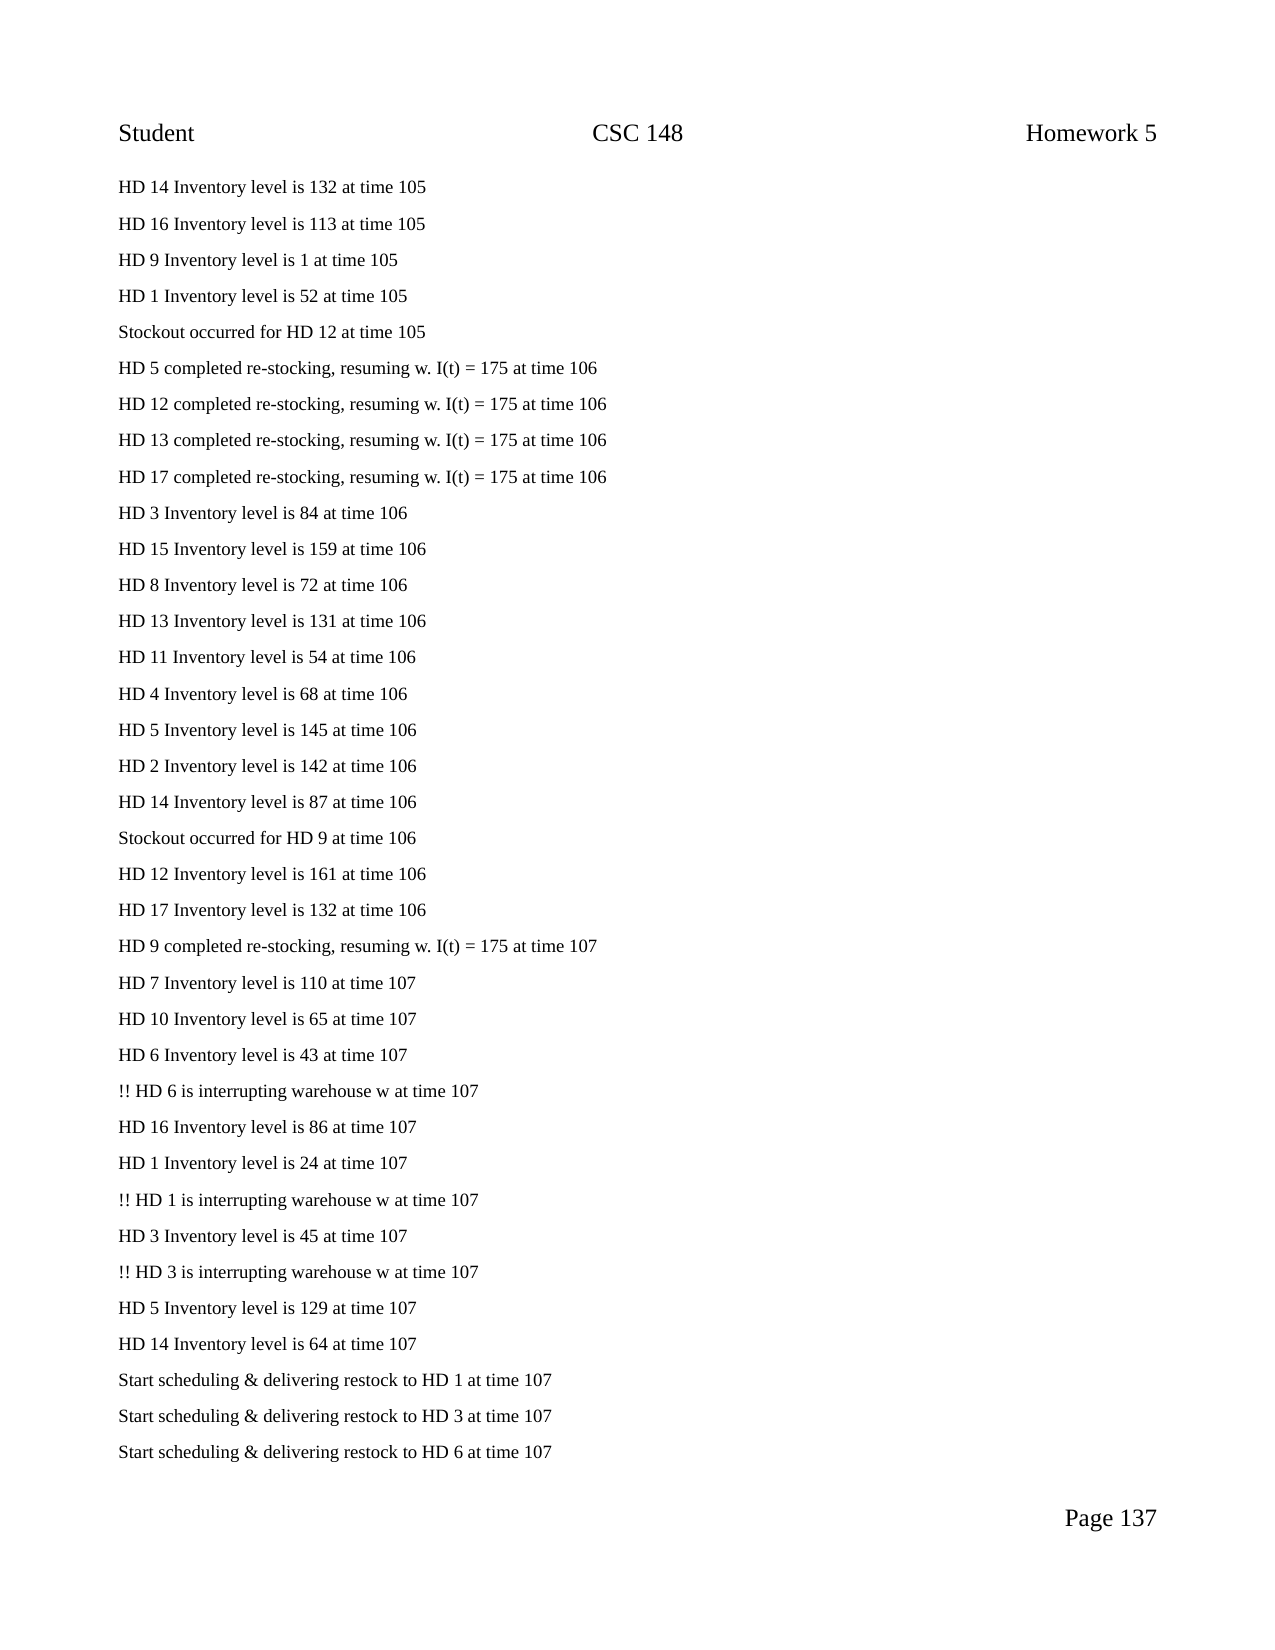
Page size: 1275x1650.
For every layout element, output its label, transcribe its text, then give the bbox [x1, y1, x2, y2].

text !! HD 6 is interrupting warehouse w at time 107 [118, 1080, 1157, 1102]
text HD 11 Inventory level is 54 at time 106 [118, 646, 1157, 668]
text HD 14 Inventory level is 87 at time 106 [118, 791, 1157, 812]
text HD 13 completed re-stocking, resuming w. I(t) = 175 at time 106 [118, 429, 1157, 451]
text HD 4 Inventory level is 68 at time 106 [118, 682, 1157, 704]
text HD 15 Inventory level is 159 at time 106 [118, 538, 1157, 559]
text Start scheduling & delivering restock to HD 6 at time 107 [118, 1441, 1157, 1463]
text HD 17 Inventory level is 132 at time 106 [118, 899, 1157, 921]
text HD 9 Inventory level is 1 at time 105 [118, 249, 1157, 270]
text HD 7 Inventory level is 110 at time 107 [118, 972, 1157, 993]
text Start scheduling & delivering restock to HD 1 at time 107 [118, 1369, 1157, 1391]
text HD 6 Inventory level is 43 at time 107 [118, 1044, 1157, 1065]
text HD 13 Inventory level is 131 at time 106 [118, 610, 1157, 632]
text HD 14 Inventory level is 64 at time 107 [118, 1333, 1157, 1354]
text HD 12 completed re-stocking, resuming w. I(t) = 175 at time 106 [118, 393, 1157, 415]
text HD 16 Inventory level is 86 at time 107 [118, 1116, 1157, 1138]
text HD 3 Inventory level is 45 at time 107 [118, 1224, 1157, 1246]
text HD 17 completed re-stocking, resuming w. I(t) = 175 at time 106 [118, 466, 1157, 487]
text HD 14 Inventory level is 132 at time 105 [118, 176, 1157, 198]
text HD 10 Inventory level is 65 at time 107 [118, 1008, 1157, 1029]
text Start scheduling & delivering restock to HD 3 at time 107 [118, 1405, 1157, 1427]
text HD 1 Inventory level is 24 at time 107 [118, 1152, 1157, 1174]
text !! HD 1 is interrupting warehouse w at time 107 [118, 1188, 1157, 1210]
text HD 2 Inventory level is 142 at time 106 [118, 755, 1157, 776]
text HD 1 Inventory level is 52 at time 105 [118, 285, 1157, 306]
text HD 12 Inventory level is 161 at time 106 [118, 863, 1157, 885]
text HD 3 Inventory level is 84 at time 106 [118, 502, 1157, 523]
text HD 5 Inventory level is 145 at time 106 [118, 718, 1157, 740]
text HD 9 completed re-stocking, resuming w. I(t) = 175 at time 107 [118, 935, 1157, 957]
text HD 16 Inventory level is 113 at time 105 [118, 212, 1157, 234]
text HD 8 Inventory level is 72 at time 106 [118, 574, 1157, 596]
text Stockout occurred for HD 12 at time 105 [118, 321, 1157, 342]
text Stockout occurred for HD 9 at time 106 [118, 827, 1157, 848]
text HD 5 completed re-stocking, resuming w. I(t) = 175 at time 106 [118, 357, 1157, 379]
text !! HD 3 is interrupting warehouse w at time 107 [118, 1261, 1157, 1282]
text HD 5 Inventory level is 129 at time 107 [118, 1297, 1157, 1318]
